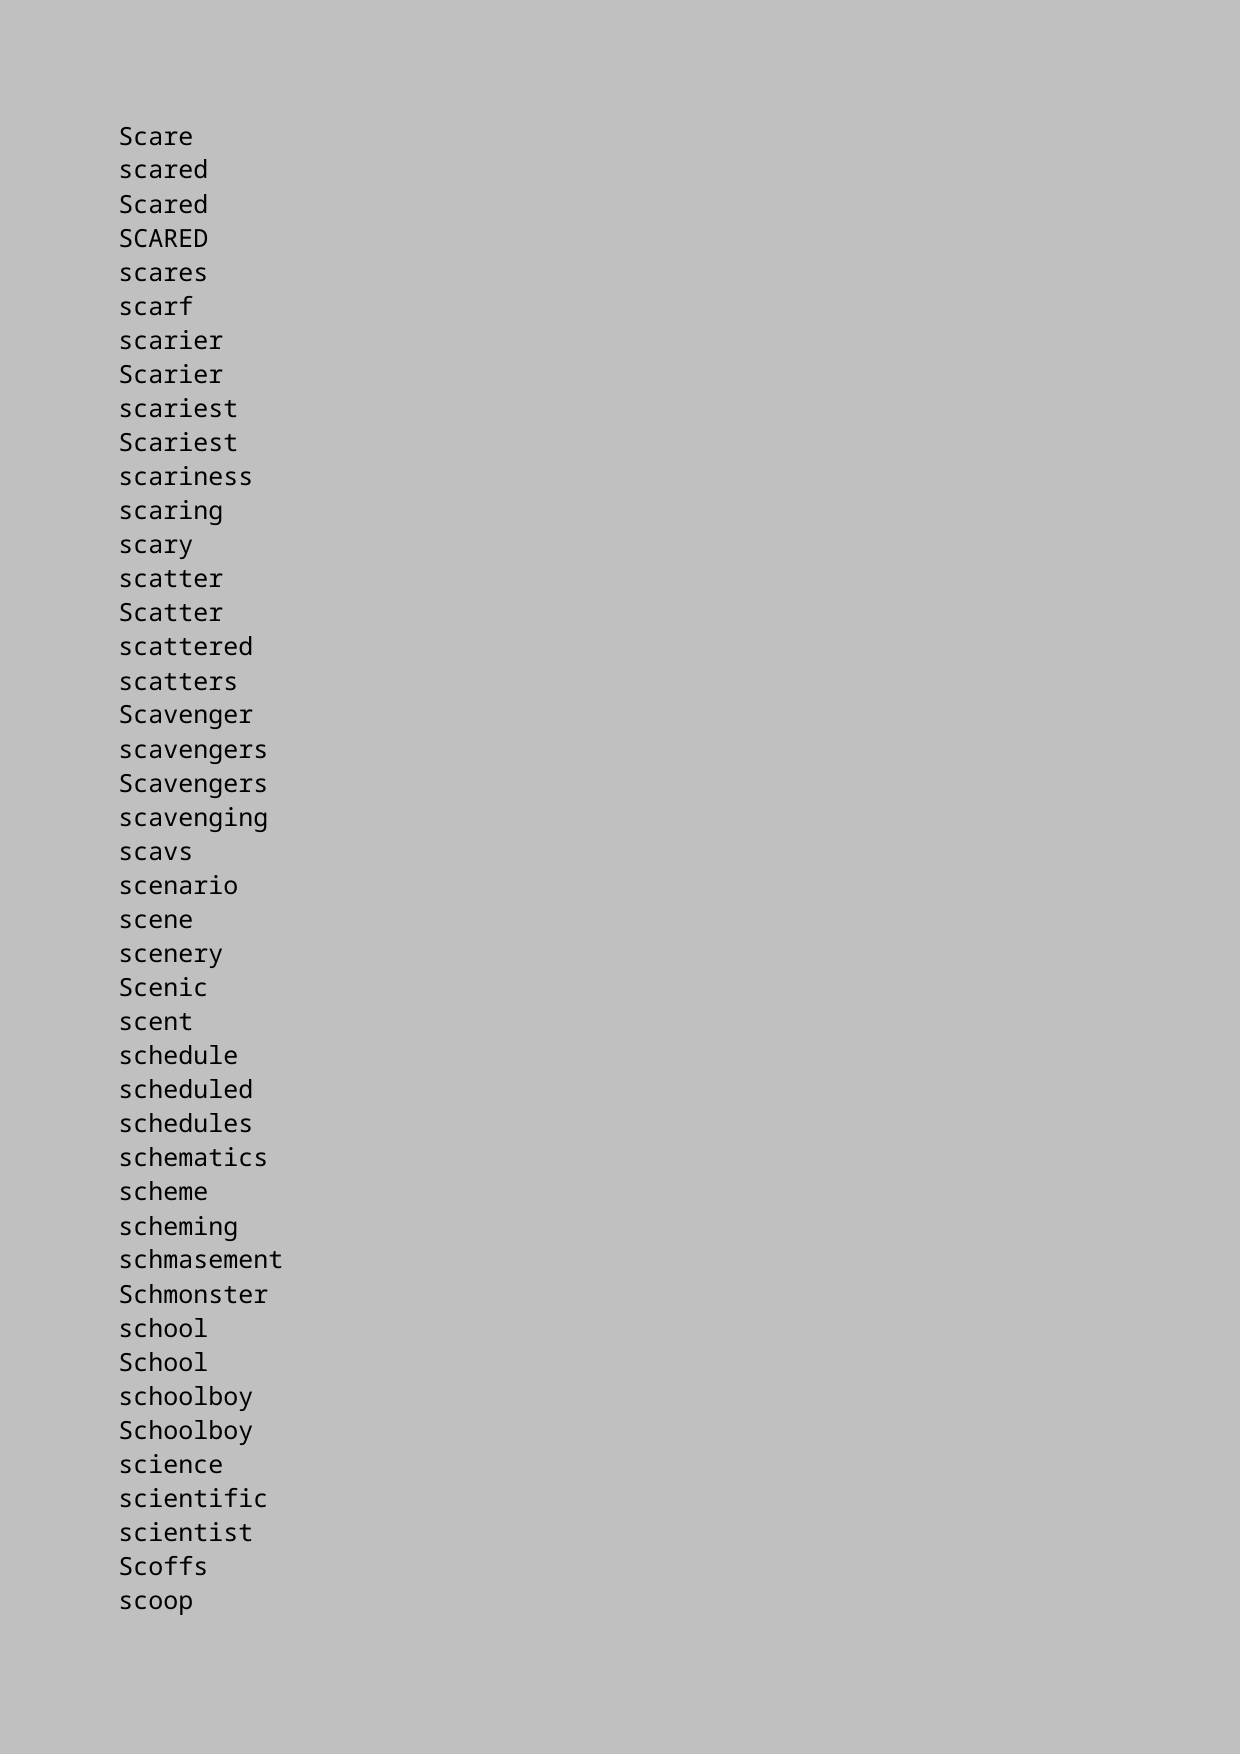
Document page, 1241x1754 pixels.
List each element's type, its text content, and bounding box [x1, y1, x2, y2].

text scheming [118, 1208, 1122, 1242]
text scientific [118, 1481, 1122, 1515]
text scavs [118, 833, 1122, 867]
text scheme [118, 1174, 1122, 1208]
text Schoolboy [118, 1412, 1122, 1447]
text Scared [118, 186, 1122, 220]
text scary [118, 527, 1122, 561]
text Scoffs [118, 1549, 1122, 1583]
text scent [118, 1004, 1122, 1038]
text scaring [118, 493, 1122, 527]
text School [118, 1344, 1122, 1378]
text Scariest [118, 425, 1122, 459]
text scared [118, 152, 1122, 186]
text scarier [118, 322, 1122, 357]
text scares [118, 254, 1122, 288]
text scatters [118, 663, 1122, 697]
text schmasement [118, 1242, 1122, 1276]
text scheduled [118, 1072, 1122, 1106]
text scoop [118, 1583, 1122, 1617]
text scattered [118, 629, 1122, 663]
text Scavenger [118, 697, 1122, 731]
text SCARED [118, 220, 1122, 254]
text Scenic [118, 970, 1122, 1004]
text scenery [118, 936, 1122, 970]
text science [118, 1447, 1122, 1481]
text scientist [118, 1515, 1122, 1549]
text scariest [118, 391, 1122, 425]
text schoolboy [118, 1378, 1122, 1412]
text scavenging [118, 799, 1122, 833]
text scavengers [118, 731, 1122, 765]
text schematics [118, 1140, 1122, 1174]
text Scare [118, 118, 1122, 152]
text scene [118, 902, 1122, 936]
text scatter [118, 561, 1122, 595]
text Scatter [118, 595, 1122, 629]
text schedule [118, 1038, 1122, 1072]
text school [118, 1310, 1122, 1344]
text Schmonster [118, 1276, 1122, 1310]
text scarf [118, 288, 1122, 322]
text Scavengers [118, 765, 1122, 799]
text scenario [118, 867, 1122, 902]
text Scarier [118, 357, 1122, 391]
text schedules [118, 1106, 1122, 1140]
text scariness [118, 459, 1122, 493]
